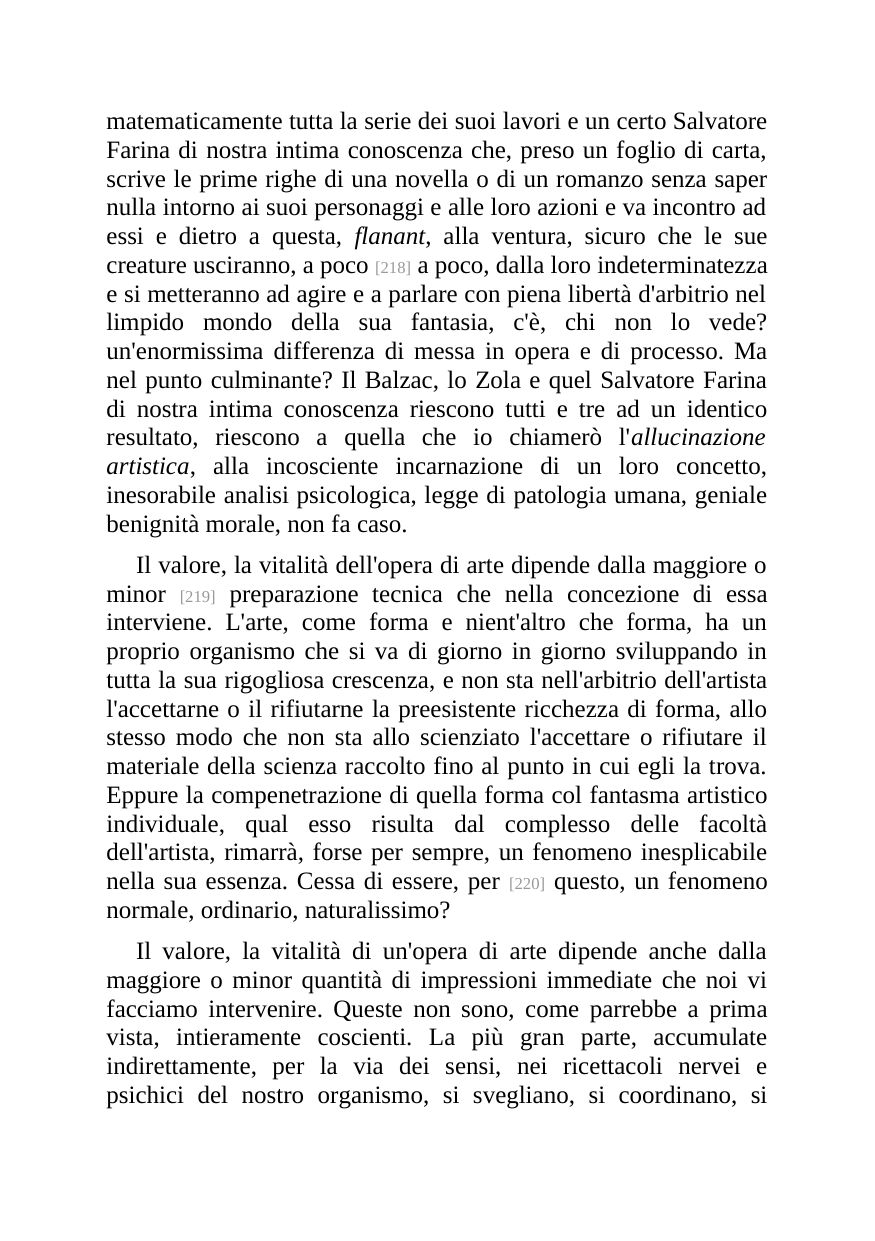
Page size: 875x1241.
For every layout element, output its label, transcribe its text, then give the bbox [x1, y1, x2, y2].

text Il valore, la vitalità dell'opera di arte dipende dalla maggiore o minor [219] preparazione tecnica che nella concezione di essa interviene. L'arte, come forma e nient'altro che forma, ha un proprio organismo che si va di giorno in giorno sviluppando in tutta la sua rigogliosa crescenza, e non sta nell'arbitrio dell'artista l'accettarne o il rifiutarne la preesistente ricchezza di forma, allo stesso modo che non sta allo scienziato l'accettare o rifiutare il materiale della scienza raccolto fino al punto in cui egli la trova. Eppure la compenetrazione di quella forma col fantasma artistico individuale, qual esso risulta dal complesso delle facoltà dell'artista, rimarrà, forse per sempre, un fenomeno inesplicabile nella sua essenza. Cessa di essere, per [220] questo, un fenomeno normale, ordinario, naturalissimo? [106, 550, 768, 924]
text Il valore, la vitalità di un'opera di arte dipende anche dalla maggiore o minor quantità di impressioni immediate che noi vi facciamo intervenire. Queste non sono, come parrebbe a prima vista, intieramente coscienti. La più gran parte, accumulate indirettamente, per la via dei sensi, nei ricettacoli nervei e psichici del nostro organismo, si svegliano, si coordinano, si [106, 936, 768, 1109]
text matematicamente tutta la serie dei suoi lavori e un certo Salvatore Farina di nostra intima conoscenza che, preso un foglio di carta, scrive le prime righe di una novella o di un romanzo senza saper nulla intorno ai suoi personaggi e alle loro azioni e va incontro ad essi e dietro a questa, flanant, alla ventura, sicuro che le sue creature usciranno, a poco [218] a poco, dalla loro indeterminatezza e si metteranno ad agire e a parlare con piena libertà d'arbitrio nel limpido mondo della sua fantasia, c'è, chi non lo vede? un'enormissima differenza di messa in opera e di processo. Ma nel punto culminante? Il Balzac, lo Zola e quel Salvatore Farina di nostra intima conoscenza riescono tutti e tre ad un identico resultato, riescono a quella che io chiamerò l'allucinazione artistica, alla incosciente incarnazione di un loro concetto, inesorabile analisi psicologica, legge di patologia umana, geniale benignità morale, non fa caso. [106, 106, 768, 537]
